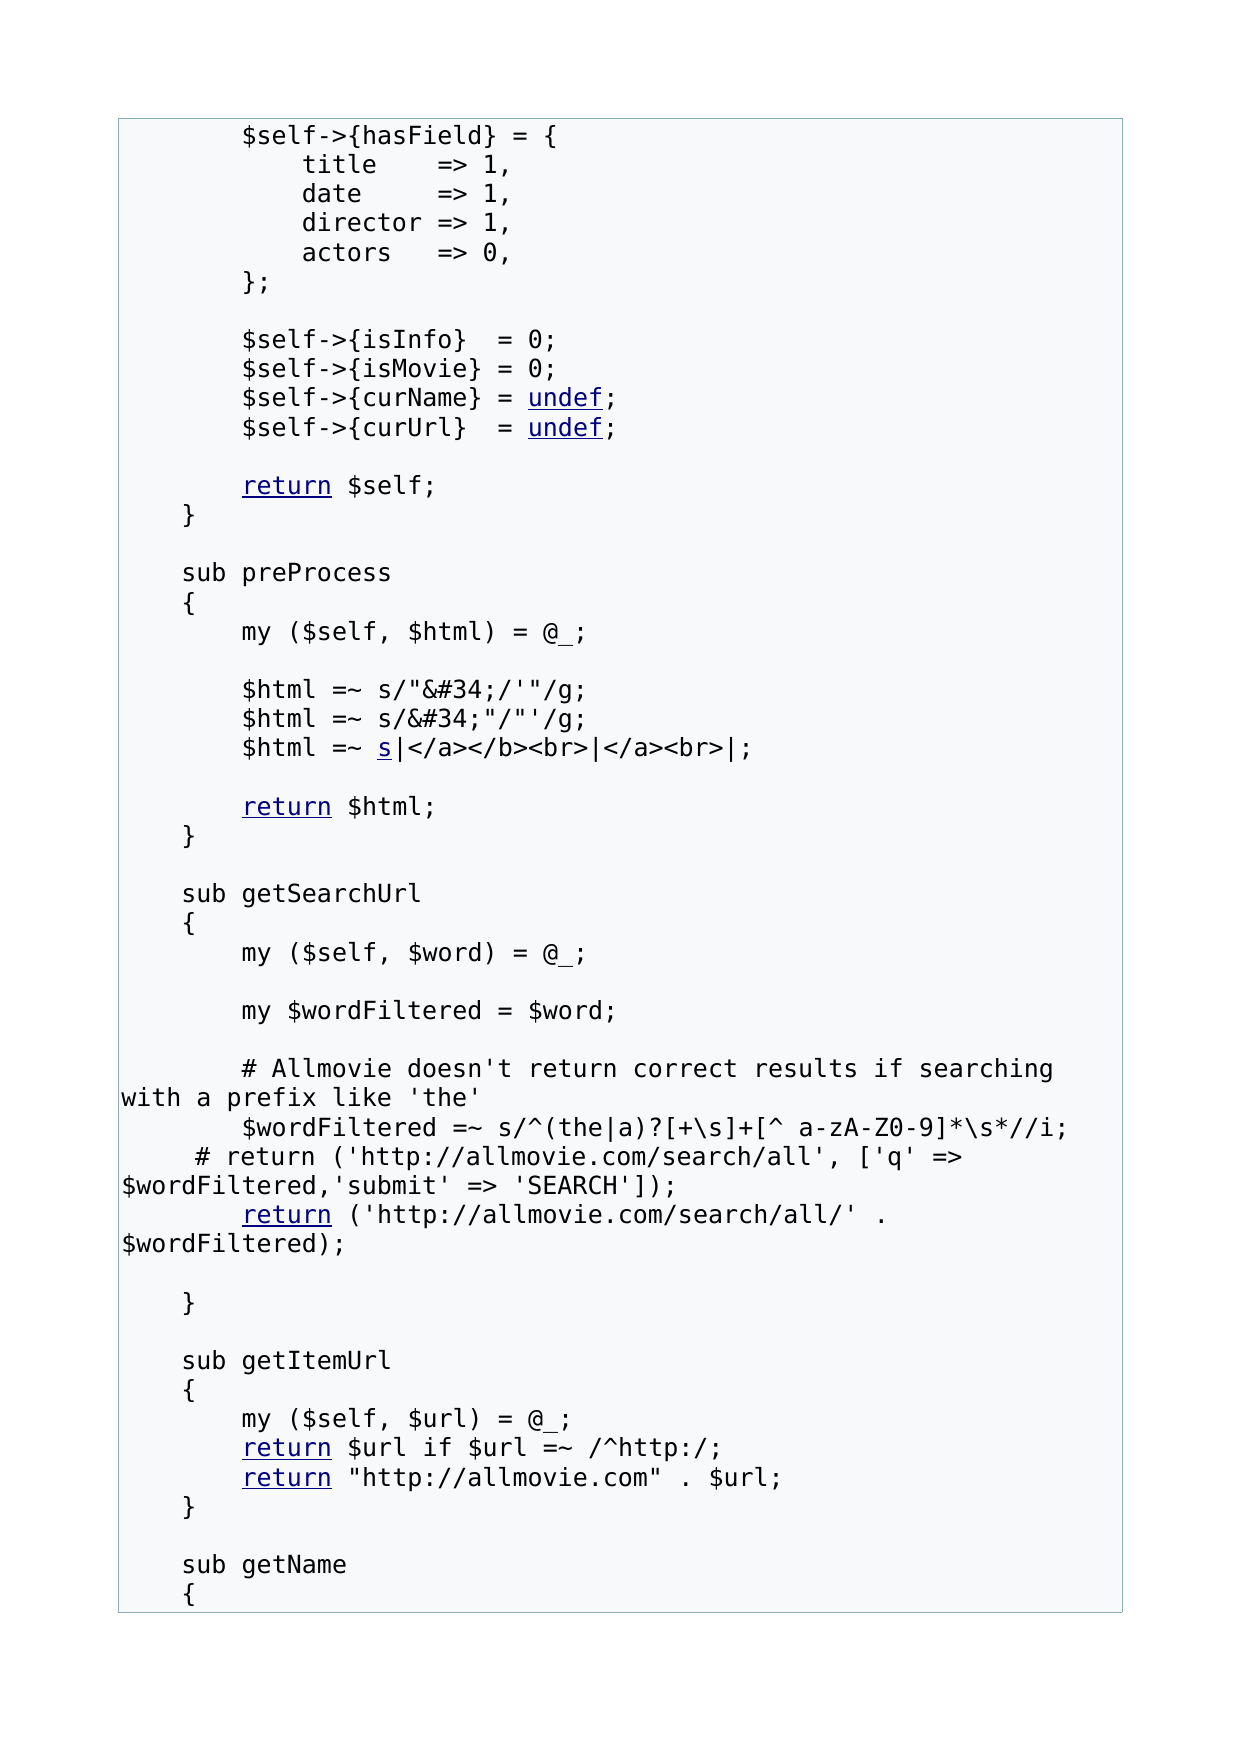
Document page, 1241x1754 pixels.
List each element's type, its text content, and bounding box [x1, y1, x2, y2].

table_header $self->{hasField} = { title => 1, date => 1, director => 1, actors => 0, }; $self->{isInfo} = 0; $self->{isMovie} = 0; $self->{curName} = undef; $self->{curUrl} = undef; return $self; } sub preProcess { my ($self, $html) = @_; $html =~ s/"&#34;/'"/g; $html =~ s/&#34;"/"'/g; $html =~ s|</a></b><br>|</a><br>|; return $html; } sub getSearchUrl { my ($self, $word) = @_; my $wordFiltered = $word; # Allmovie doesn't return correct results if searching with a prefix like 'the' $wordFiltered =~ s/^(the|a)?[+\s]+[^ a-zA-Z0-9]*\s*//i; # return ('http://allmovie.com/search/all', ['q' => $wordFiltered,'submit' => 'SEARCH']); return ('http://allmovie.com/search/all/' . $wordFiltered); } sub getItemUrl { my ($self, $url) = @_; return $url if $url =~ /^http:/; return "http://allmovie.com" . $url; } sub getName { [119, 119, 1122, 1612]
